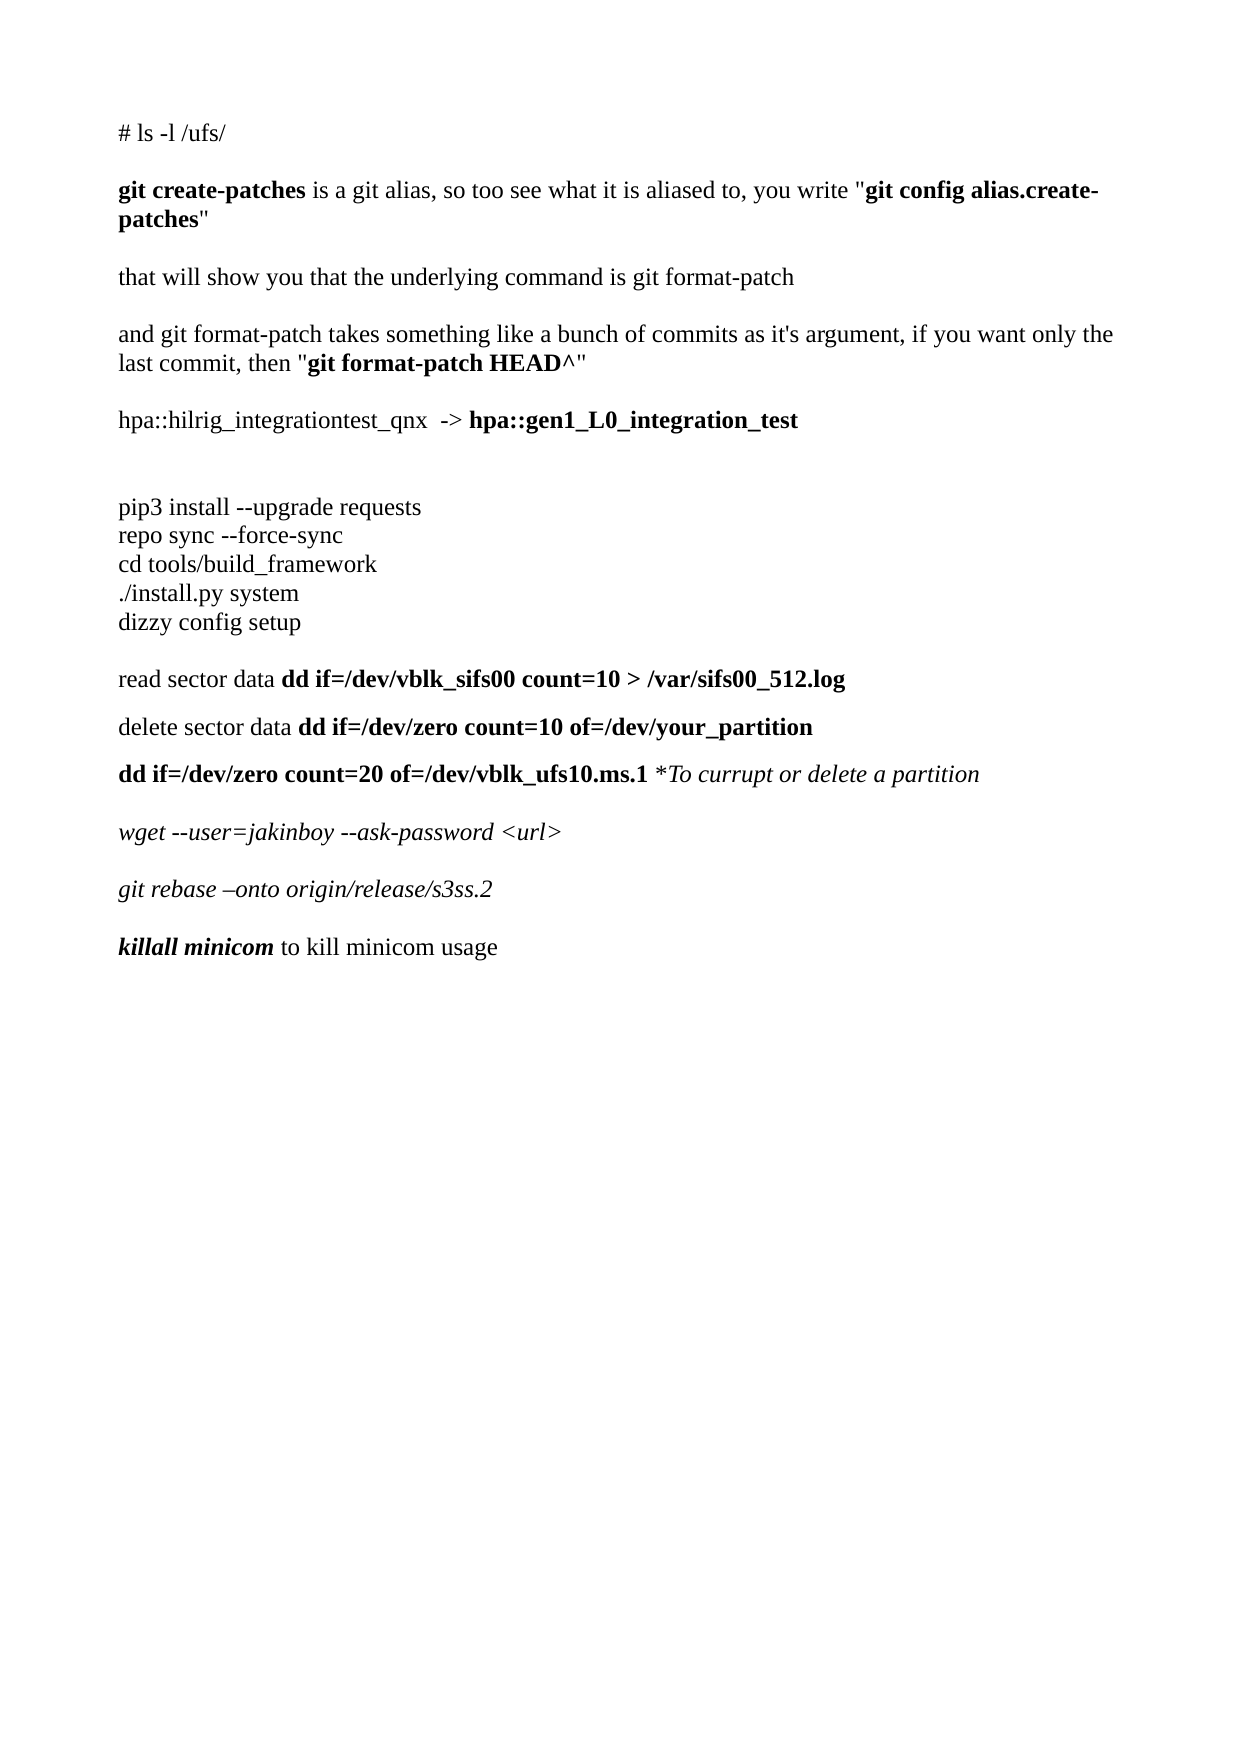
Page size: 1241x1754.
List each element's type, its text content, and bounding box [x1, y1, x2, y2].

text dizzy config setup [118, 607, 1122, 636]
text killall minicom to kill minicom usage [118, 932, 1122, 961]
text cd tools/build_framework [118, 549, 1122, 578]
text that will show you that the underlying command is git format-patch [118, 262, 1122, 291]
text pip3 install --upgrade requests [118, 492, 1122, 521]
text git create-patches is a git alias, so too see what it is aliased to, you write "git config alias.create-patches" [118, 176, 1122, 233]
text repo sync --force-sync [118, 521, 1122, 549]
text hpa::hilrig_integrationtest_qnx -> hpa::gen1_L0_integration_test [118, 406, 1122, 434]
text # ls -l /ufs/ [118, 118, 1122, 147]
text and git format-patch takes something like a bunch of commits as it's argument, if you want only the last commit, then "git format-patch HEAD^" [118, 319, 1122, 377]
text delete sector data dd if=/dev/zero count=10 of=/dev/your_partition [118, 712, 1122, 741]
text read sector data dd if=/dev/vblk_sifs00 count=10 > /var/sifs00_512.log [118, 664, 1122, 693]
text git rebase –onto origin/release/s3ss.2 [118, 874, 1122, 903]
text dd if=/dev/zero count=20 of=/dev/vblk_ufs10.ms.1 *To currupt or delete a partition [118, 759, 1122, 788]
text ./install.py system [118, 578, 1122, 607]
text wget --user=jakinboy --ask-password <url> [118, 817, 1122, 846]
